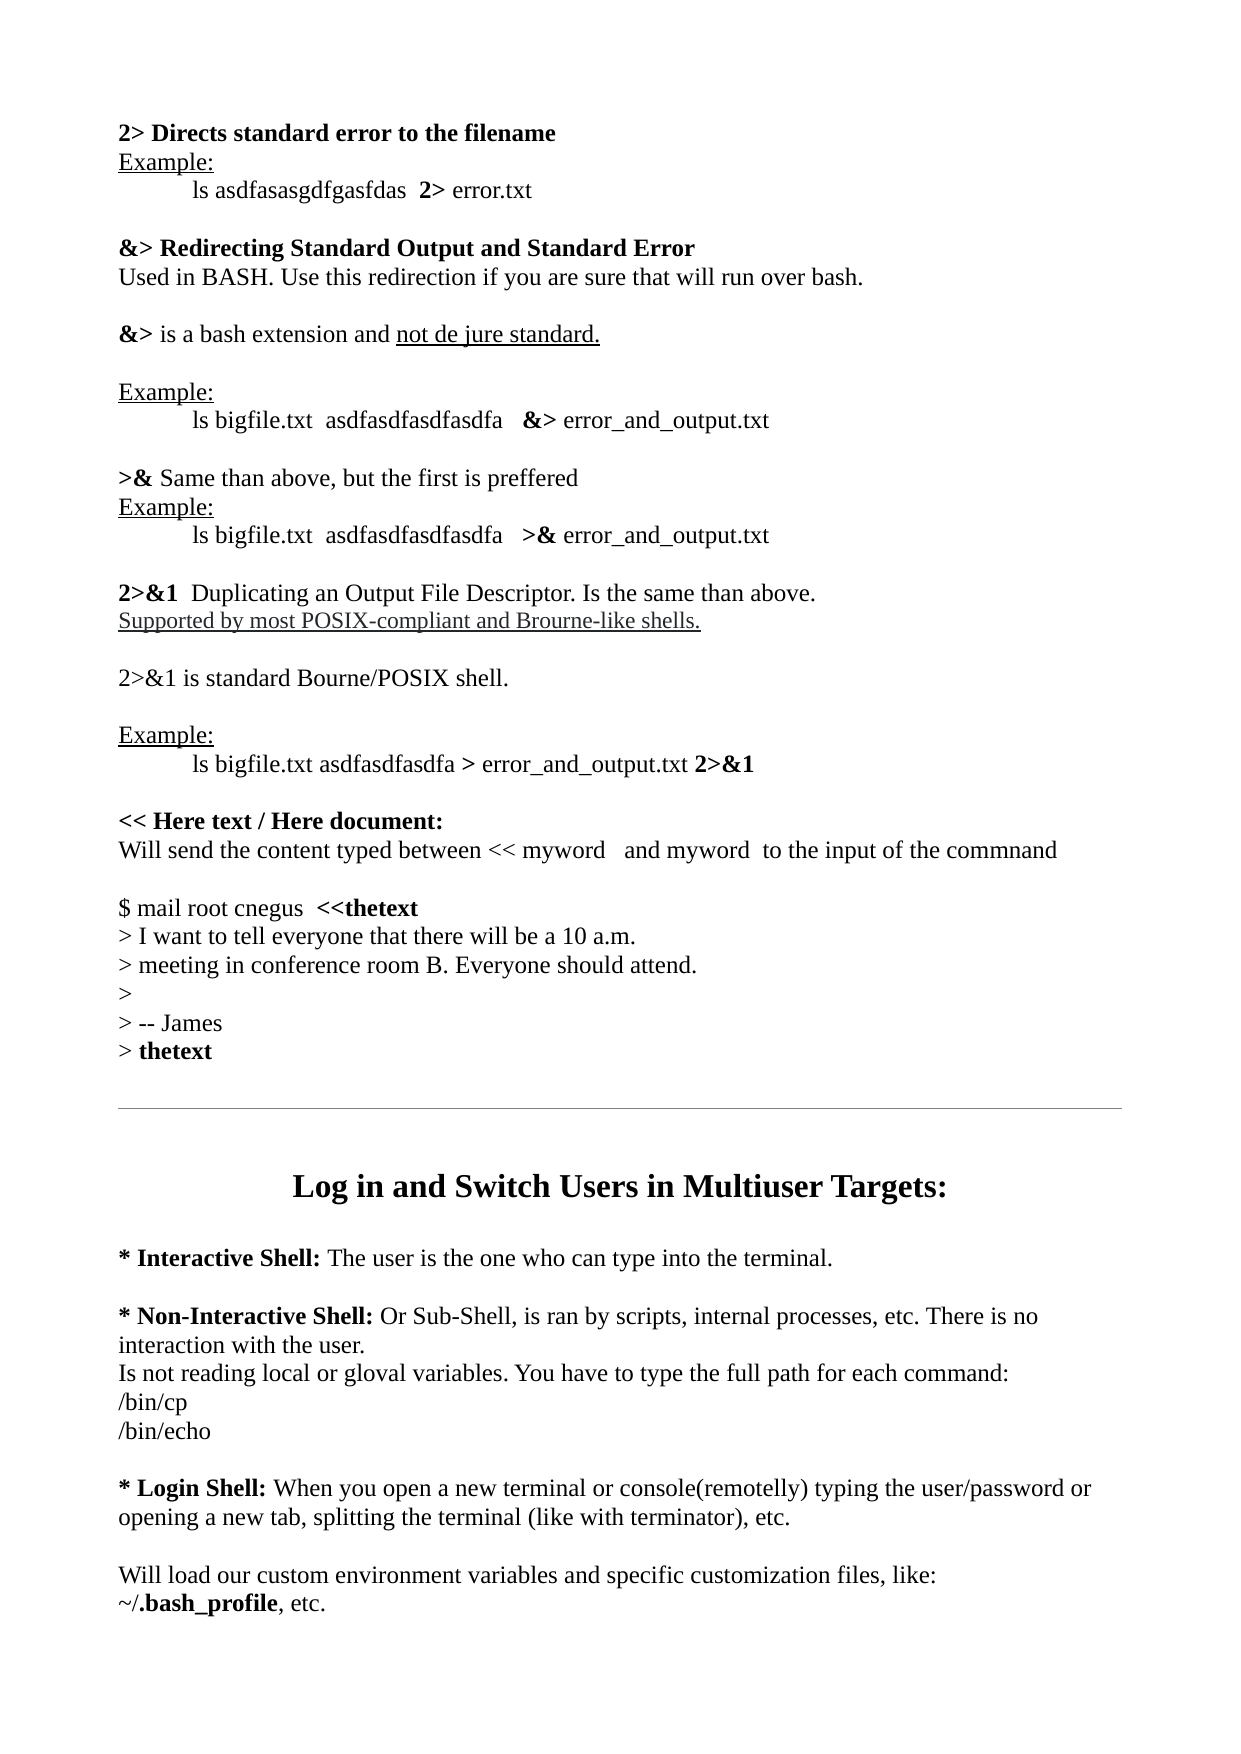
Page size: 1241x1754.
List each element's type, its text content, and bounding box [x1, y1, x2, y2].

text > I want to tell everyone that there will be a 10 a.m. [118, 921, 1122, 950]
text 2> Directs standard error to the filename [118, 118, 1122, 147]
text > thetext [118, 1036, 1122, 1065]
text &> is a bash extension and not de jure standard. [118, 319, 1122, 348]
text Log in and Switch Users in Multiuser Targets: [118, 1167, 1122, 1205]
text * Login Shell: When you open a new terminal or console(remotelly) typing the user/password or opening a new tab, splitting the terminal (like with terminator), etc. [118, 1473, 1122, 1531]
text ls bigfile.txt asdfasdfasdfasdfa &> error_and_output.txt [118, 406, 1122, 434]
text /bin/echo [118, 1416, 1122, 1445]
text Will load our custom environment variables and specific customization files, like: [118, 1560, 1122, 1588]
text Supported by most POSIX-compliant and Brourne-like shells. [118, 607, 1122, 634]
text Will send the content typed between << myword and myword to the input of the commnand [118, 835, 1122, 864]
text ls bigfile.txt asdfasdfasdfasdfa >& error_and_output.txt [118, 521, 1122, 549]
text ls asdfasasgdfgasfdas 2> error.txt [118, 176, 1122, 204]
text Used in BASH. Use this redirection if you are sure that will run over bash. [118, 262, 1122, 291]
text Example: [118, 147, 1122, 176]
text > [118, 979, 1122, 1008]
text Example: [118, 492, 1122, 521]
text > meeting in conference room B. Everyone should attend. [118, 950, 1122, 979]
text &> Redirecting Standard Output and Standard Error [118, 233, 1122, 262]
text << Here text / Here document: [118, 806, 1122, 835]
text Is not reading local or gloval variables. You have to type the full path for each command: [118, 1358, 1122, 1387]
text * Interactive Shell: The user is the one who can type into the terminal. [118, 1243, 1122, 1272]
text * Non-Interactive Shell: Or Sub-Shell, is ran by scripts, internal processes, etc. There is no interaction with the user. [118, 1301, 1122, 1358]
text > -- James [118, 1008, 1122, 1036]
text 2>&1 Duplicating an Output File Descriptor. Is the same than above. [118, 578, 1122, 607]
text Example: [118, 377, 1122, 406]
text 2>&1 is standard Bourne/POSIX shell. [118, 663, 1122, 691]
text ~/.bash_profile, etc. [118, 1588, 1122, 1617]
text >& Same than above, but the first is preffered [118, 463, 1122, 492]
text Example: [118, 720, 1122, 749]
text $ mail root cnegus <<thetext [118, 893, 1122, 921]
text ls bigfile.txt asdfasdfasdfa > error_and_output.txt 2>&1 [118, 749, 1122, 778]
text /bin/cp [118, 1387, 1122, 1416]
